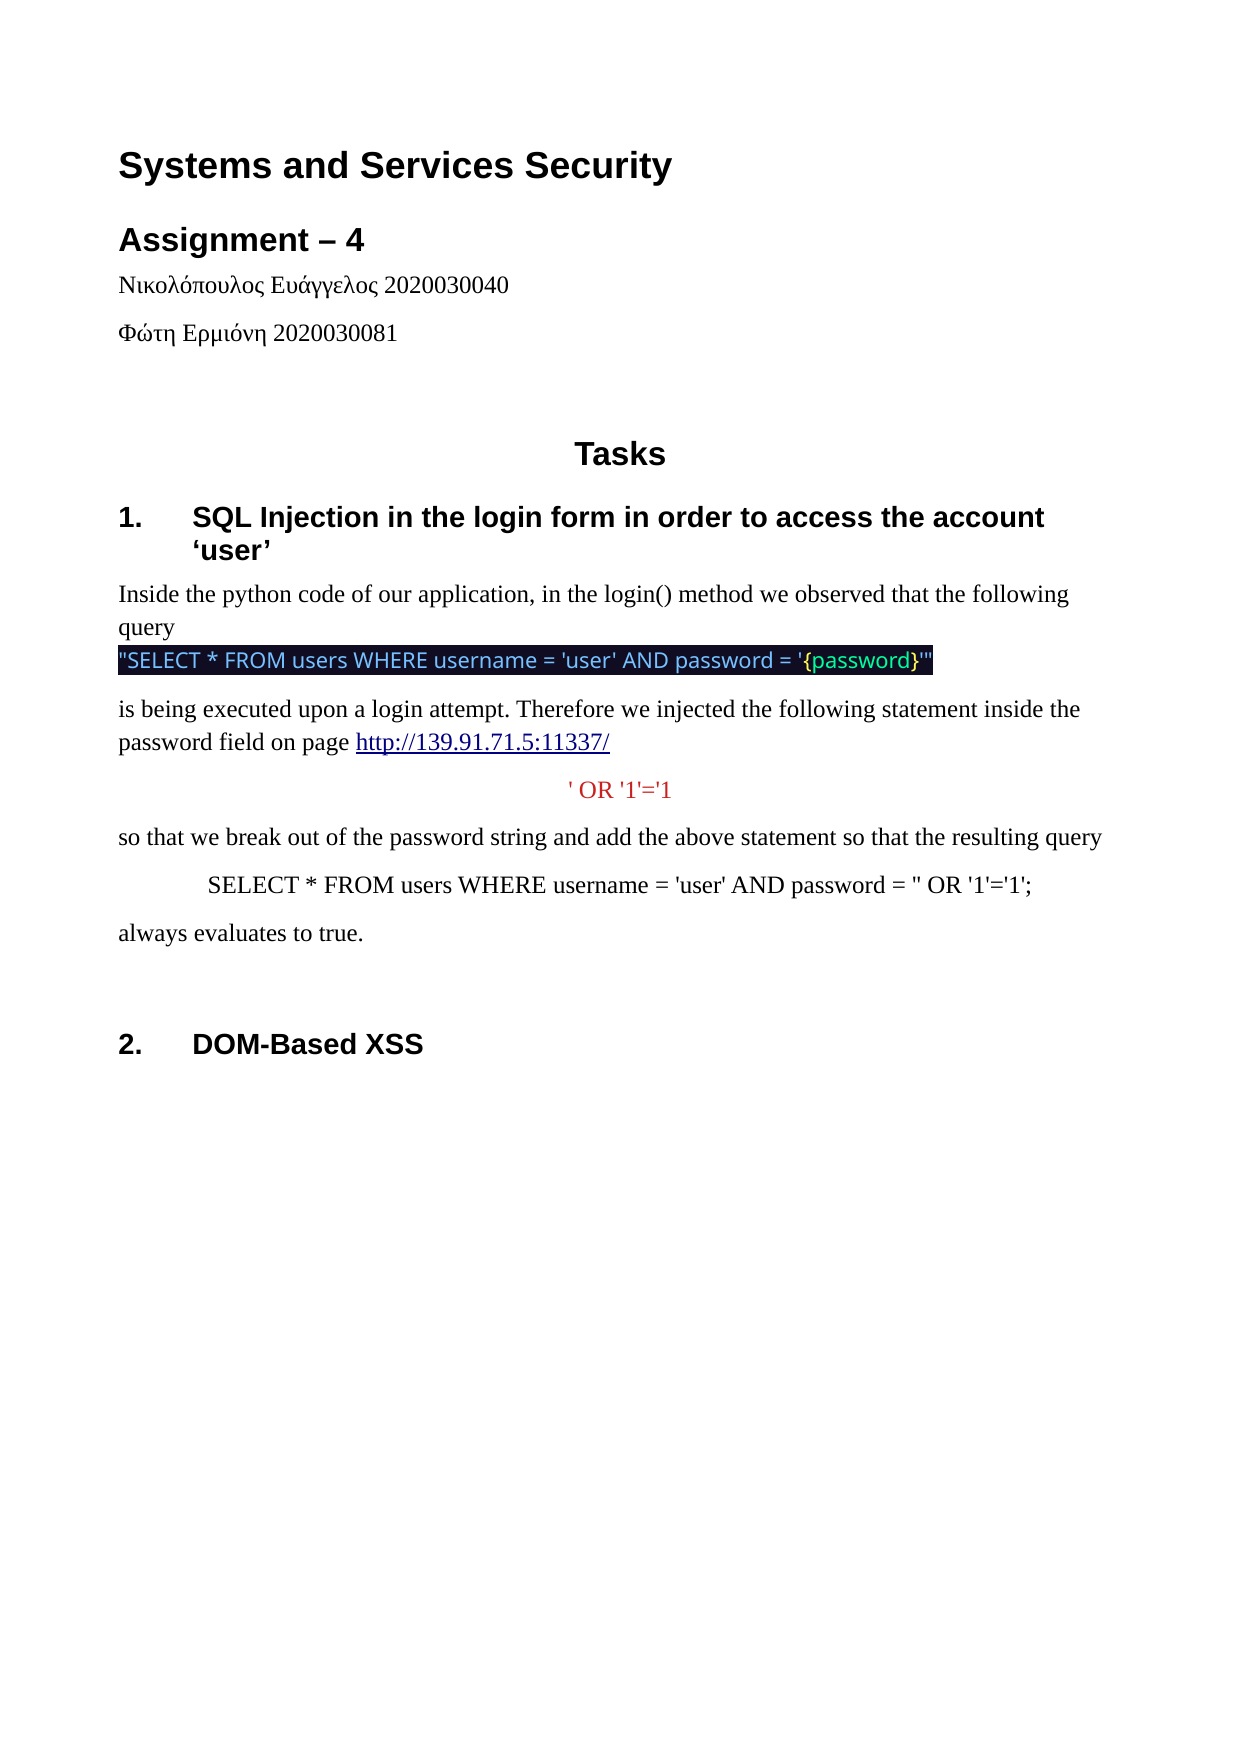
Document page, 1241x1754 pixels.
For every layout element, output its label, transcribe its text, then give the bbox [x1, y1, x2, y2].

text Inside the python code of our application, in the login() method we observed that the following query "SELECT * FROM users WHERE username = 'user' AND password = '{password}'" [118, 579, 1122, 675]
text ' OR '1'='1 [118, 775, 1122, 803]
subtitle DOM-Based XSS [118, 1027, 1122, 1061]
text SELECT * FROM users WHERE username = 'user' AND password = '' OR '1'='1'; [118, 870, 1122, 899]
text is being executed upon a login attempt. Therefore we injected the following statement inside the password field on page http://139.91.71.5:11337/ [118, 694, 1122, 756]
subtitle SQL Injection in the login form in order to access the account ‘user’ [118, 500, 1122, 567]
text Νικολόπουλος Ευάγγελος 2020030040 [118, 271, 1122, 299]
subtitle Assignment – 4 [118, 219, 1122, 258]
text so that we break out of the password string and add the above statement so that the resulting query [118, 822, 1122, 851]
text Φώτη Ερμιόνη 2020030081 [118, 318, 1122, 347]
text always evaluates to true. [118, 918, 1122, 946]
subtitle Systems and Services Security [118, 143, 1122, 186]
subtitle Tasks [118, 434, 1122, 473]
